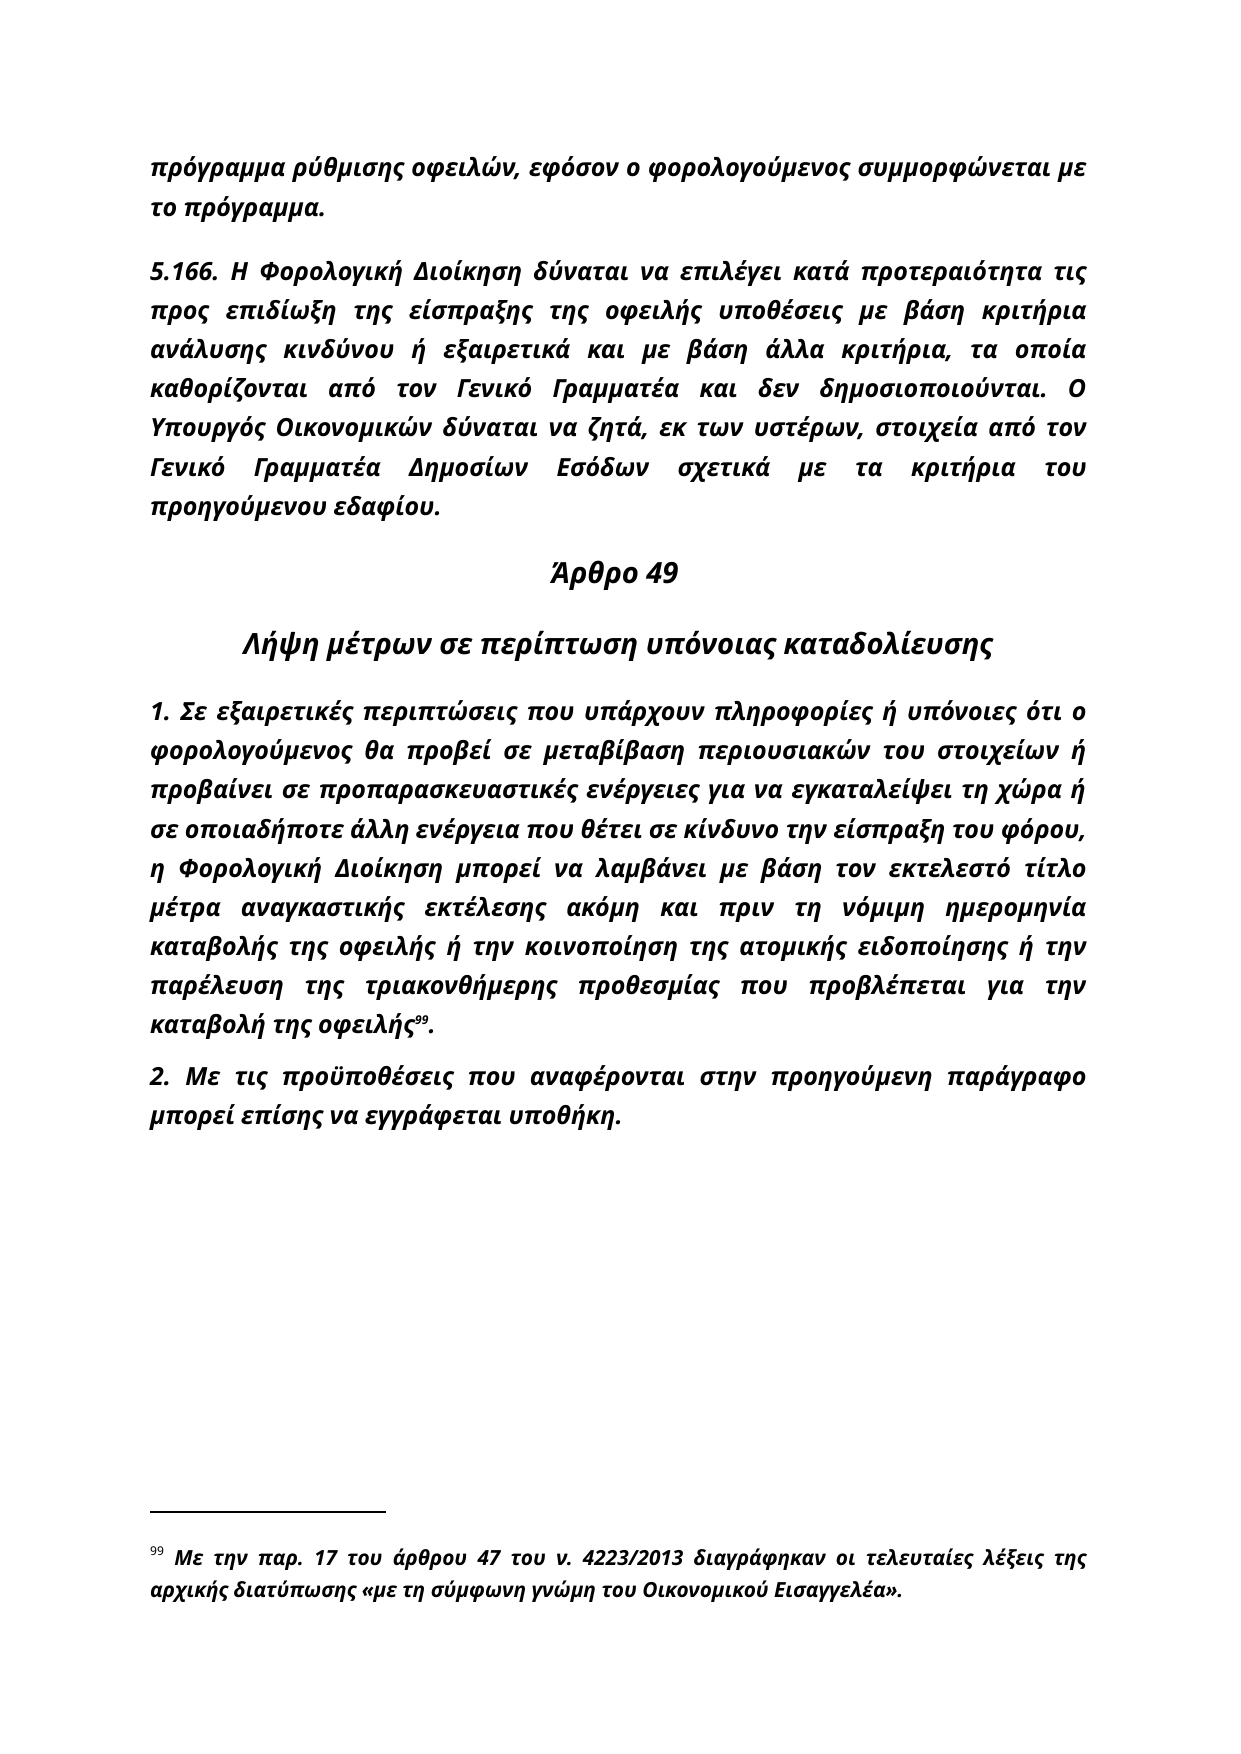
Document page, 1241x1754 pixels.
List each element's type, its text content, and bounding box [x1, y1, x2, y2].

text Με την παρ. 17 του άρθρου 47 του ν. 4223/2013 διαγράφηκαν οι τελευταίες λέξεις της αρχικής διατύπωσης «με τη σύμφωνη γνώμη του Οικονομικού Εισαγγελέα». [150, 1543, 1090, 1604]
text πρόγραμμα ρύθμισης οφειλών, εφόσον ο φορολογούμενος συμμορφώνεται με το πρόγραμμα. [150, 150, 1090, 223]
text 1. Σε εξαιρετικές περιπτώσεις που υπάρχουν πληροφορίες ή υπόνοιες ότι ο φορολογούμενος θα προβεί σε μεταβίβαση περιουσιακών του στοιχείων ή προβαίνει σε προπαρασκευαστικές ενέργειες για να εγκαταλείψει τη χώρα ή σε οποιαδήποτε άλλη ενέργεια που θέτει σε κίνδυνο την είσπραξη του φόρου, η Φορολογική Διοίκηση μπορεί να λαμβάνει με βάση τον εκτελεστό τίτλο μέτρα αναγκαστικής εκτέλεσης ακόμη και πριν τη νόμιμη ημερομηνία καταβολής της οφειλής ή την κοινοποίηση της ατομικής ειδοποίησης ή την παρέλευση της τριακονθήμερης προθεσμίας που προβλέπεται για την καταβολή της οφειλής. [150, 694, 1090, 1041]
text 5.166. Η Φορολογική Διοίκηση δύναται να επιλέγει κατά προτεραιότητα τις προς επιδίωξη της είσπραξης της οφειλής υποθέσεις με βάση κριτήρια ανάλυσης κινδύνου ή εξαιρετικά και με βάση άλλα κριτήρια, τα οποία καθορίζονται από τον Γενικό Γραμματέα και δεν δημοσιοποιούνται. Ο Υπουργός Οικονομικών δύναται να ζητά, εκ των υστέρων, στοιχεία από τον Γενικό Γραμματέα Δημοσίων Εσόδων σχετικά με τα κριτήρια του προηγούμενου εδαφίου. [150, 253, 1090, 522]
subtitle Άρθρο 49 [150, 552, 1090, 592]
text 2. Με τις προϋποθέσεις που αναφέρονται στην προηγούμενη παράγραφο μπορεί επίσης να εγγράφεται υποθήκη. [150, 1059, 1090, 1132]
subtitle Λήψη μέτρων σε περίπτωση υπόνοιας καταδολίευσης [150, 623, 1090, 663]
